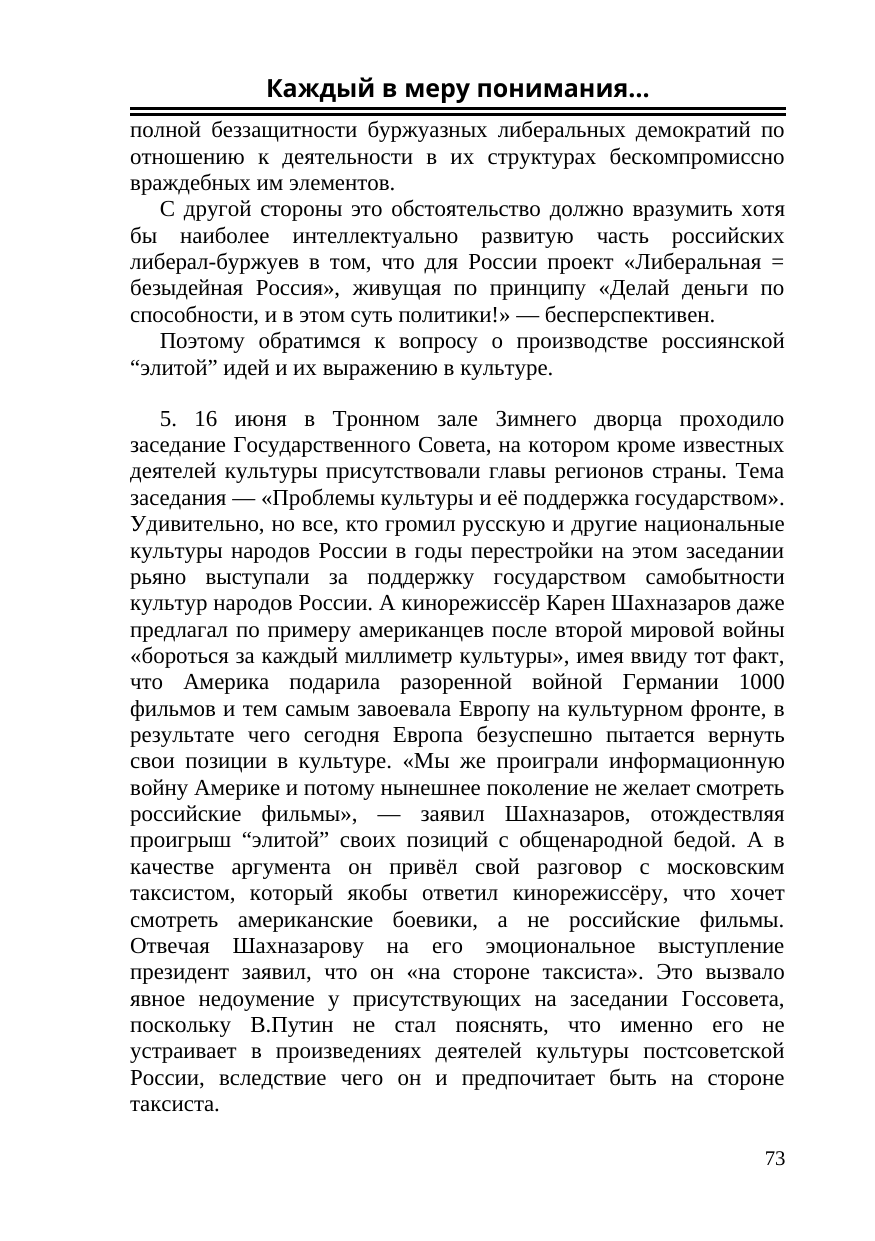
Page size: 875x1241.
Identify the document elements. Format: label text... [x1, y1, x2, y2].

text полной беззащитности буржуазных либеральных демократий по отношению к деятельности в их структурах бескомпромиссно враждебных им элементов. [130, 116, 786, 195]
text Поэтому обратимся к вопросу о производстве россиянской “элитой” идей и их выражению в культуре. [130, 327, 786, 380]
text С другой стороны это обстоятельство должно вразумить хотя бы наиболее интеллектуально развитую часть российских либерал-буржуев в том, что для России проект «Либеральная = безыдейная Россия», живущая по принципу «Делай деньги по способности, и в этом суть политики!» — бесперспективен. [130, 195, 786, 327]
text 5. 16 июня в Тронном зале Зимнего дворца проходило заседание Государственного Совета, на котором кроме известных деятелей культуры присутствовали главы регионов страны. Тема заседания — «Проблемы культуры и её поддержка государством». Удивительно, но все, кто громил русскую и другие национальные культуры народов России в годы перестройки на этом заседании рьяно выступали за поддержку государством самобытности культур народов России. А кинорежиссёр Карен Шахназаров даже предлагал по примеру американцев после второй мировой войны «бороться за каждый миллиметр культуры», имея ввиду тот факт, что Америка подарила разоренной войной Германии 1000 фильмов и тем самым завоевала Европу на культурном фронте, в результате чего сегодня Европа безуспешно пытается вернуть свои позиции в культуре. «Мы же проиграли информационную войну Америке и потому нынешнее поколение не желает смотреть российские фильмы», — заявил Шахназаров, отождествляя проигрыш “элитой” своих позиций с общенародной бедой. А в качестве аргумента он привёл свой разговор с московским таксистом, который якобы ответил кинорежиссёру, что хочет смотреть американские боевики, а не российские фильмы. Отвечая Шахназарову на его эмоциональное выступление президент заявил, что он «на стороне таксиста». Это вызвало явное недоумение у присутствующих на заседании Госсовета, поскольку В.Путин не стал пояснять, что именно его не устраивает в произведениях деятелей культуры постсоветской России, вследствие чего он и предпочитает быть на стороне таксиста. [130, 405, 786, 1116]
